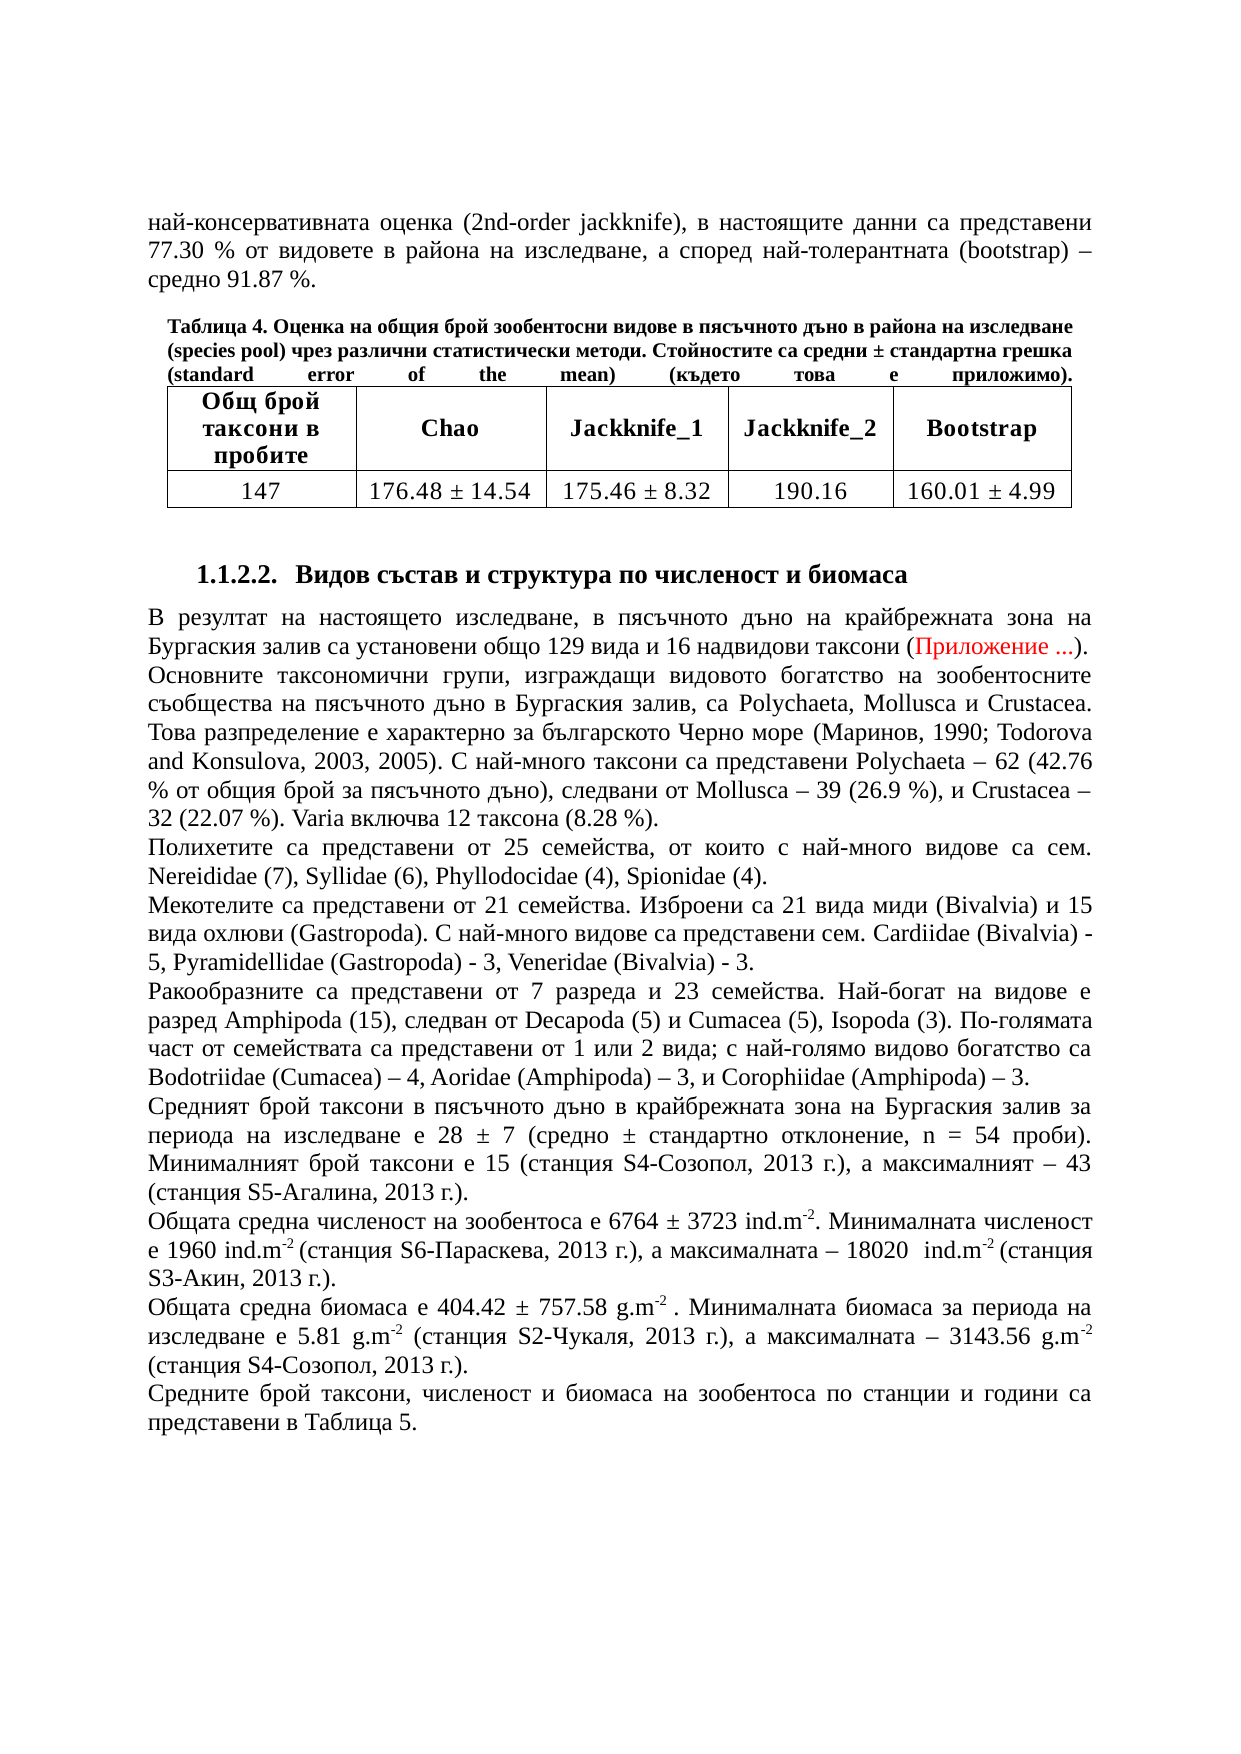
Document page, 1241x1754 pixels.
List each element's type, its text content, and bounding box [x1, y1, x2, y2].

text Средният брой таксони в пясъчното дъно в крайбрежната зона на Бургаския залив за периода на изследване е 28 ± 7 (средно ± стандартно отклонение, n = 54 проби). Минималният брой таксони е 15 (станция S4-Созопол, 2013 г.), а максималният – 43 (станция S5-Агалина, 2013 г.). [148, 1091, 1093, 1206]
text най-консервативната оценка (2nd-order jackknife), в настоящите данни са представени 77.30 % от видовете в района на изследване, а според най-толерантната (bootstrap) – средно 91.87 %. [148, 207, 1093, 293]
text Полихетите са представени от 25 семейства, от които с най-много видове са сем. Nereididae (7), Syllidae (6), Phyllodocidae (4), Spionidae (4). [148, 832, 1093, 890]
text Ракообразните са представени от 7 разреда и 23 семейства. Най-богат на видове е разред Amphipoda (15), следван от Decapoda (5) и Cumacea (5), Isopoda (3). По-голямата част от семействата са представени от 1 или 2 вида; с най-голямо видово богатство са Bodotriidae (Cumacea) – 4, Aoridae (Amphipoda) – 3, и Corophiidae (Amphipoda) – 3. [148, 976, 1093, 1091]
text Общата средна биомаса е 404.42 ± 757.58 g.m-2 . Минималната биомаса за периода на изследване е 5.81 g.m-2 (станция S2-Чукаля, 2013 г.), а максималната – 3143.56 g.m-2 (станция S4-Созопол, 2013 г.). [148, 1292, 1093, 1378]
text Общата средна численост на зообентоса е 6764 ± 3723 ind.m-2. Минималната численост е 1960 ind.m-2 (станция S6-Параскева, 2013 г.), а максималната – 18020 ind.m-2 (станция S3-Акин, 2013 г.). [148, 1206, 1093, 1292]
text Таблица 4. Оценка на общия брой зообентосни видове в пясъчното дъно в района на изследване (species pool) чрез различни статистически методи. Стойностите са средни ± стандартна грешка (standard error of the mean) (където това е приложимо). [167, 314, 1073, 508]
text Средните брой таксони, численост и биомаса на зообентоса по станции и години са представени в Таблица 5. [148, 1378, 1093, 1436]
subtitle Видов състав и структура по численост и биомаса [266, 559, 1093, 590]
text Мекотелите са представени от 21 семейства. Изброени са 21 вида миди (Bivalvia) и 15 вида охлюви (Gastropoda). С най-много видове са представени сем. Cardiidae (Bivalvia) - 5, Pyramidellidae (Gastropoda) - 3, Veneridae (Bivalvia) - 3. [148, 890, 1093, 976]
text Основните таксономични групи, изграждащи видовото богатство на зообентосните съобщества на пясъчното дъно в Бургаския залив, са Polychaeta, Mollusca и Crustacea. Това разпределение е характерно за българското Черно море (Маринов, 1990; Todorova and Konsulova, 2003, 2005). С най-много таксони са представени Polychaeta – 62 (42.76 % от общия брой за пясъчното дъно), следвани от Mollusca – 39 (26.9 %), и Crustacea – 32 (22.07 %). Varia включва 12 таксона (8.28 %). [148, 660, 1093, 832]
text В резултат на настоящето изследване, в пясъчното дъно на крайбрежната зона на Бургаския залив са установени общо 129 вида и 16 надвидови таксони (Приложение ...). [148, 602, 1093, 660]
